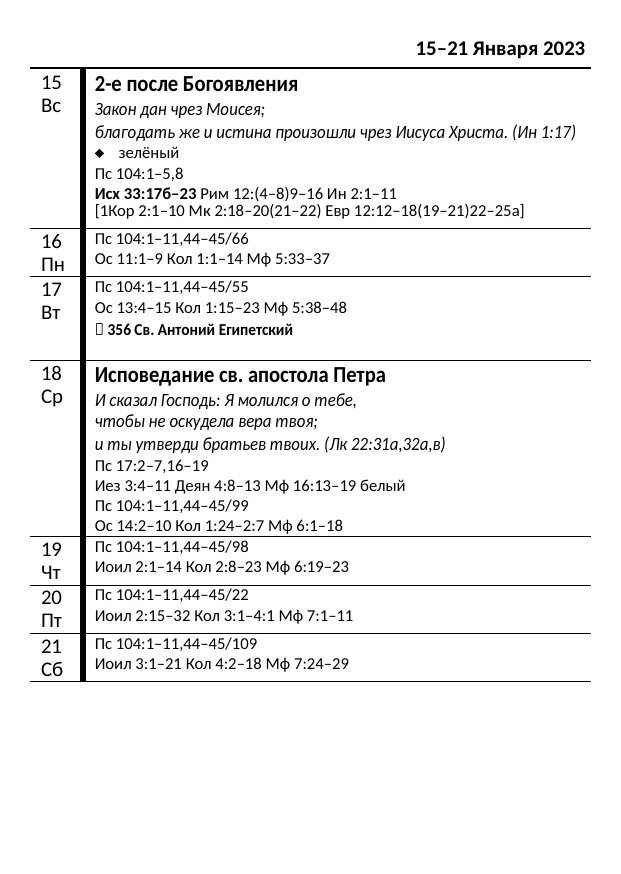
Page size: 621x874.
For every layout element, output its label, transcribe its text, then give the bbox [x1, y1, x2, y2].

table_cell 17 Вт [30, 277, 80, 360]
table_cell Пс 104:1–11,44–45/55 Ос 13:4–15 Кол 1:15–23 Мф 5:38–48  356 Св. Антоний Египетский [86, 277, 591, 360]
table_cell Исповедание св. апостола Петра И сказал Господь: Я молился о тебе, чтобы не оскудела вера твоя; и ты утверди братьев твоих. (Лк 22:31а,32а,в) Пс 17:2–7,16–19 Иез 3:4–11 Деян 4:8–13 Мф 16:13–19 белый Пс 104:1–11,44–45/99 Ос 14:2–10 Кол 1:24–2:7 Мф 6:1–18 [86, 361, 591, 536]
table_cell 15 Вс [30, 69, 80, 228]
table_cell Пс 104:1–11,44–45/66 Ос 11:1–9 Кол 1:1–14 Мф 5:33–37 [86, 229, 591, 276]
table_cell Пс 104:1–11,44–45/98 Иоил 2:1–14 Кол 2:8–23 Мф 6:19–23 [86, 537, 591, 584]
table_cell 20 Пт [30, 586, 80, 633]
table_cell 21 Сб [30, 634, 80, 681]
table_cell 16 Пн [30, 229, 80, 276]
table_cell 18 Ср [30, 361, 80, 536]
table_cell Пс 104:1–11,44–45/22 Иоил 2:15–32 Кол 3:1–4:1 Мф 7:1–11 [86, 586, 591, 633]
table_cell 19 Чт [30, 537, 80, 584]
table_cell Пс 104:1–11,44–45/109 Иоил 3:1–21 Кол 4:2–18 Мф 7:24–29 [86, 634, 591, 681]
table_cell 2-е после Богоявления Закон дан чрез Моисея; благодать же и истина произошли чрез Иисуса Христа. (Ин 1:17) зелёный Пс 104:1–5,8 Исх 33:17б–23 Рим 12:(4–8)9–16 Ин 2:1–11 [1Кор 2:1–10 Мк 2:18–20(21–22) Евр 12:12–18(19–21)22–25а] [86, 69, 591, 228]
table_header 15–21 Января 2023 [30, 30, 591, 67]
